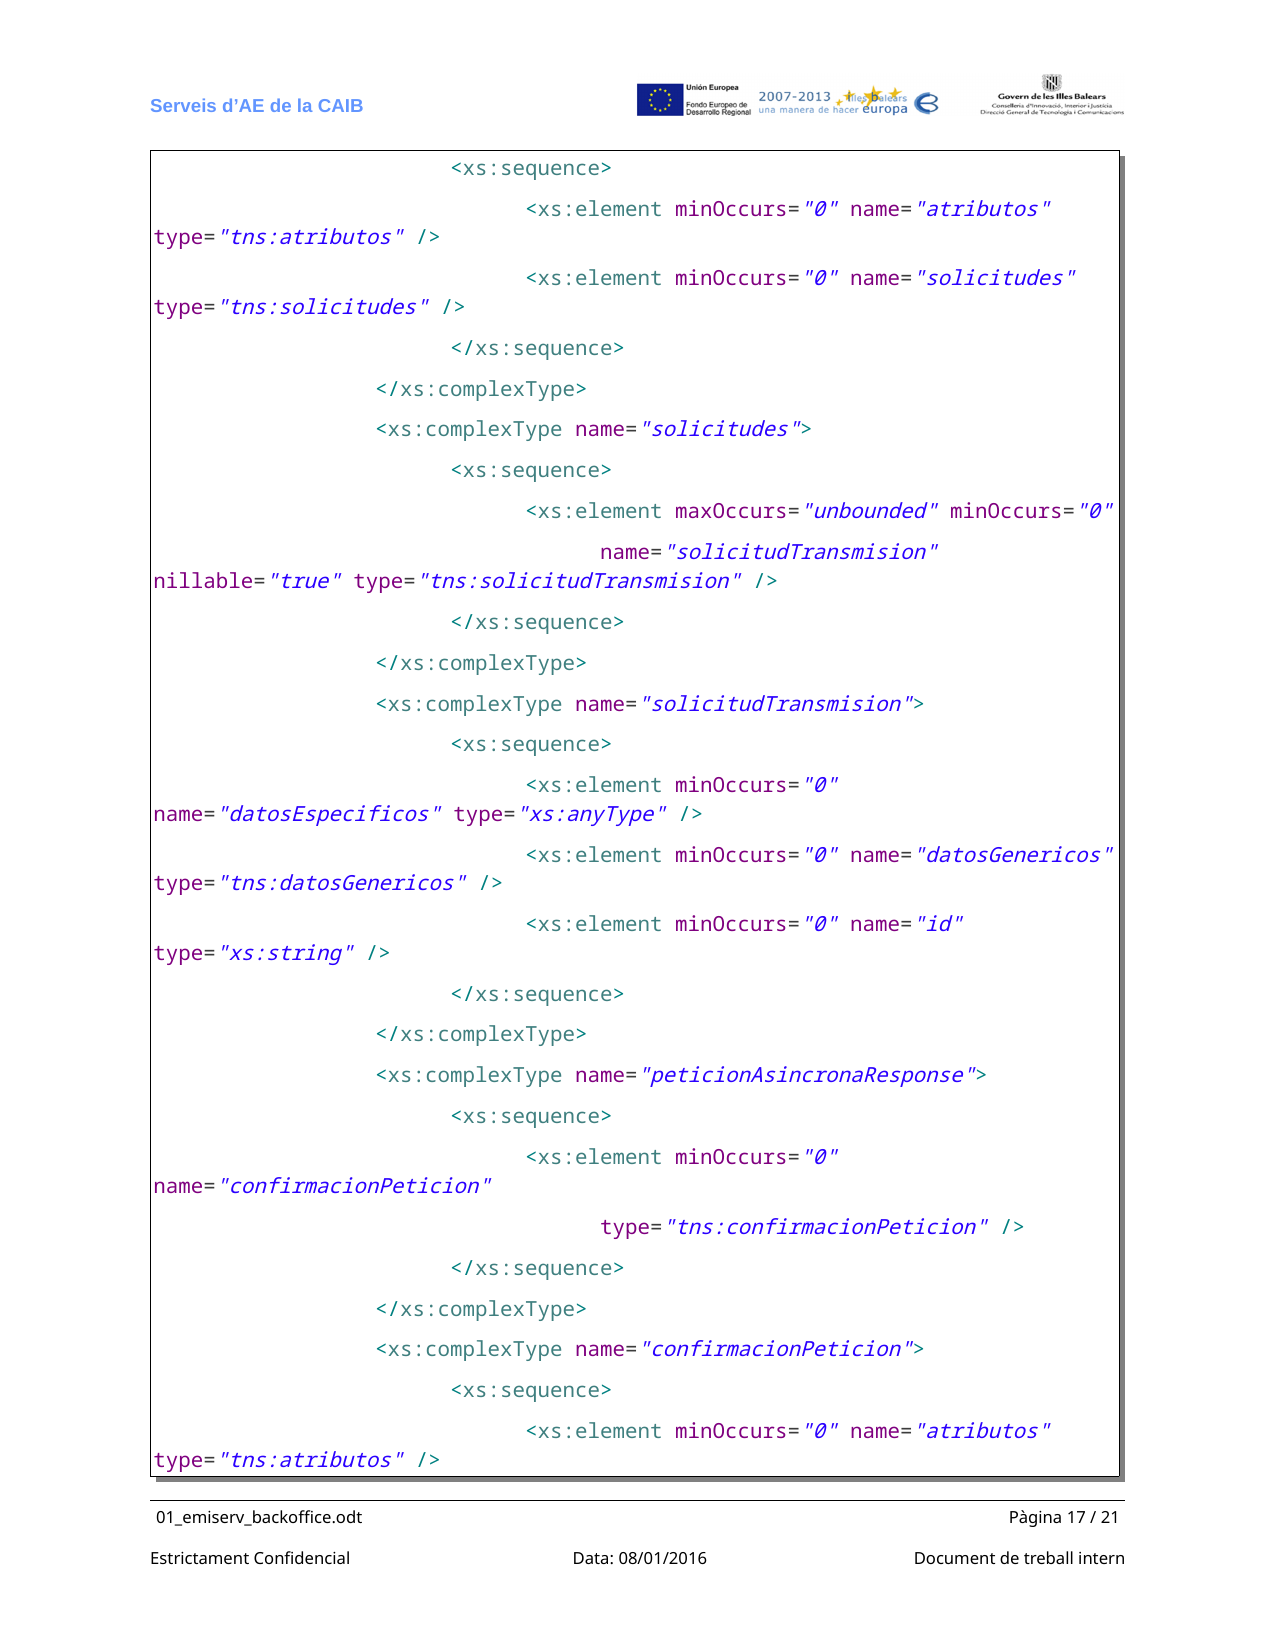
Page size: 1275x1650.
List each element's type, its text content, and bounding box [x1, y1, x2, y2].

text </xs:complexType> [151, 645, 1119, 676]
text name="solicitudTransmision" nillable="true" type="tns:solicitudTransmision" /> [151, 534, 1119, 594]
text <xs:element minOccurs="0" name="atributos" type="tns:atributos" /> [151, 1413, 1119, 1476]
text <xs:complexType name="peticionAsincronaResponse"> [151, 1057, 1119, 1089]
picture [636, 73, 1125, 116]
text </xs:sequence> [151, 604, 1119, 635]
text <xs:element minOccurs="0" name="solicitudes" type="tns:solicitudes" /> [151, 260, 1119, 320]
text <xs:element minOccurs="0" name="confirmacionPeticion" [151, 1139, 1119, 1199]
text <xs:element minOccurs="0" name="datosGenericos" type="tns:datosGenericos" /> [151, 837, 1119, 897]
text <xs:sequence> [151, 1372, 1119, 1404]
text </xs:sequence> [151, 330, 1119, 361]
text <xs:element maxOccurs="unbounded" minOccurs="0" [151, 493, 1119, 525]
text <xs:complexType name="solicitudTransmision"> [151, 686, 1119, 717]
text <xs:element minOccurs="0" name="datosEspecificos" type="xs:anyType" /> [151, 767, 1119, 827]
text <xs:element minOccurs="0" name="id" type="xs:string" /> [151, 906, 1119, 966]
text <xs:sequence> [151, 727, 1119, 758]
text <xs:complexType name="solicitudes"> [151, 412, 1119, 443]
text </xs:sequence> [151, 976, 1119, 1007]
text </xs:sequence> [151, 1250, 1119, 1281]
text <xs:sequence> [151, 151, 1119, 181]
text <xs:sequence> [151, 452, 1119, 484]
text </xs:complexType> [151, 1291, 1119, 1322]
text type="tns:confirmacionPeticion" /> [151, 1209, 1119, 1240]
text <xs:sequence> [151, 1098, 1119, 1130]
text </xs:complexType> [151, 1017, 1119, 1048]
text <xs:element minOccurs="0" name="atributos" type="tns:atributos" /> [151, 191, 1119, 251]
text <xs:complexType name="confirmacionPeticion"> [151, 1332, 1119, 1363]
text </xs:complexType> [151, 371, 1119, 402]
